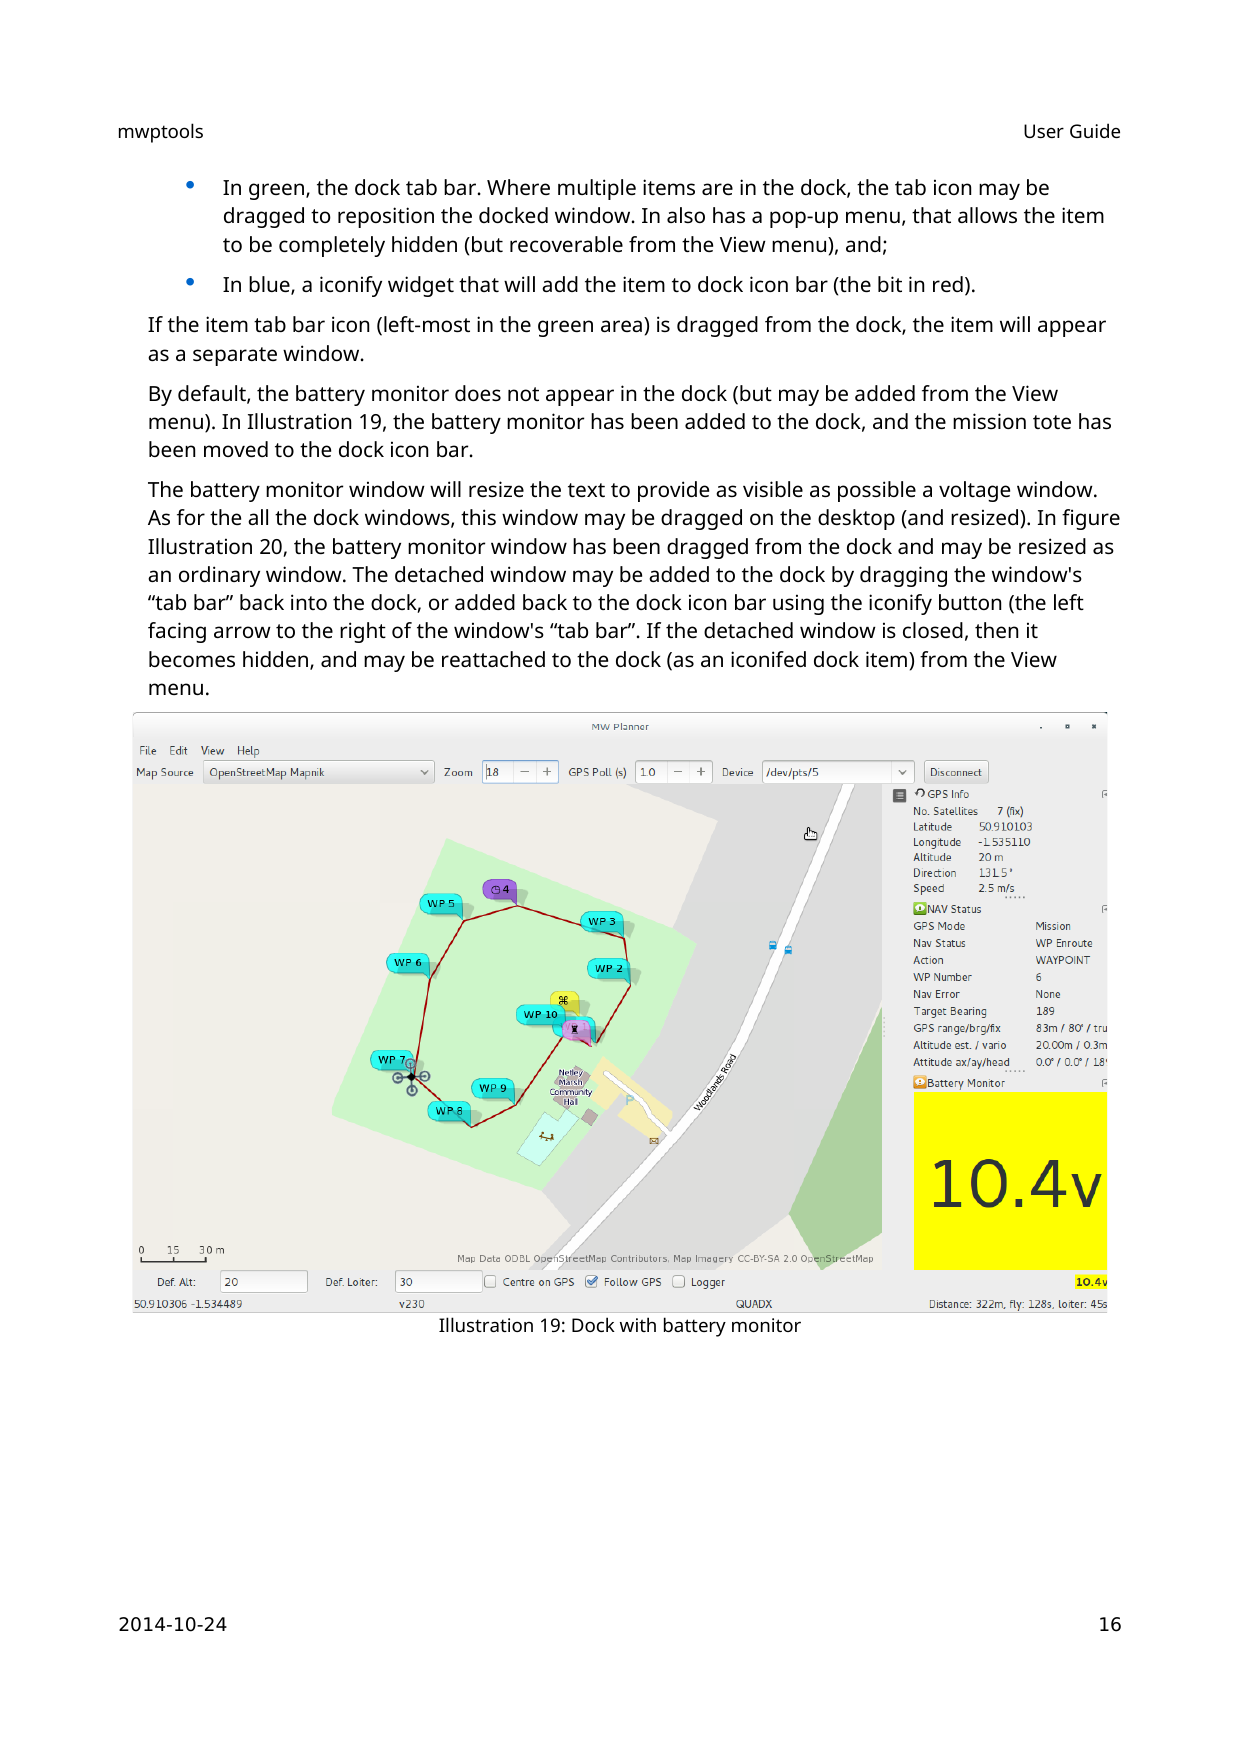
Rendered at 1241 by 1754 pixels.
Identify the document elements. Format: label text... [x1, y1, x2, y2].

text The battery monitor window will resize the text to provide as visible as possible a voltage window. As for the all the dock windows, this window may be dragged on the desktop (and resized). In figure Illustration 20, the battery monitor window has been dragged from the dock and may be resized as an ordinary window. The detached window may be added to the dock by dragging the window's “tab bar” back into the dock, or added back to the dock icon bar using the iconify button (the left facing arrow to the right of the window's “tab bar”. If the detached window is closed, then it becomes hidden, and may be reattached to the dock (as an iconifed dock item) from the View menu. [148, 475, 1122, 701]
list In green, the dock tab bar. Where multiple items are in the dock, the tab icon may be dragged to reposition the docked window. In also has a pop-up menu, that allows the item to be completely hidden (but recoverable from the View menu), and; [185, 173, 1122, 258]
picture [132, 712, 1108, 1313]
text If the item tab bar icon (left-most in the green area) is dragged from the dock, the item will appear as a separate window. [148, 310, 1122, 367]
text By default, the battery monitor does not appear in the dock (but may be added from the View menu). In Illustration 19, the battery monitor has been added to the dock, and the mission tote has been moved to the dock icon bar. [148, 379, 1122, 463]
list In blue, a iconify widget that will add the item to dock icon bar (the bit in red). [185, 270, 1122, 298]
text Illustration 19: Dock with battery monitor [133, 1313, 1107, 1338]
